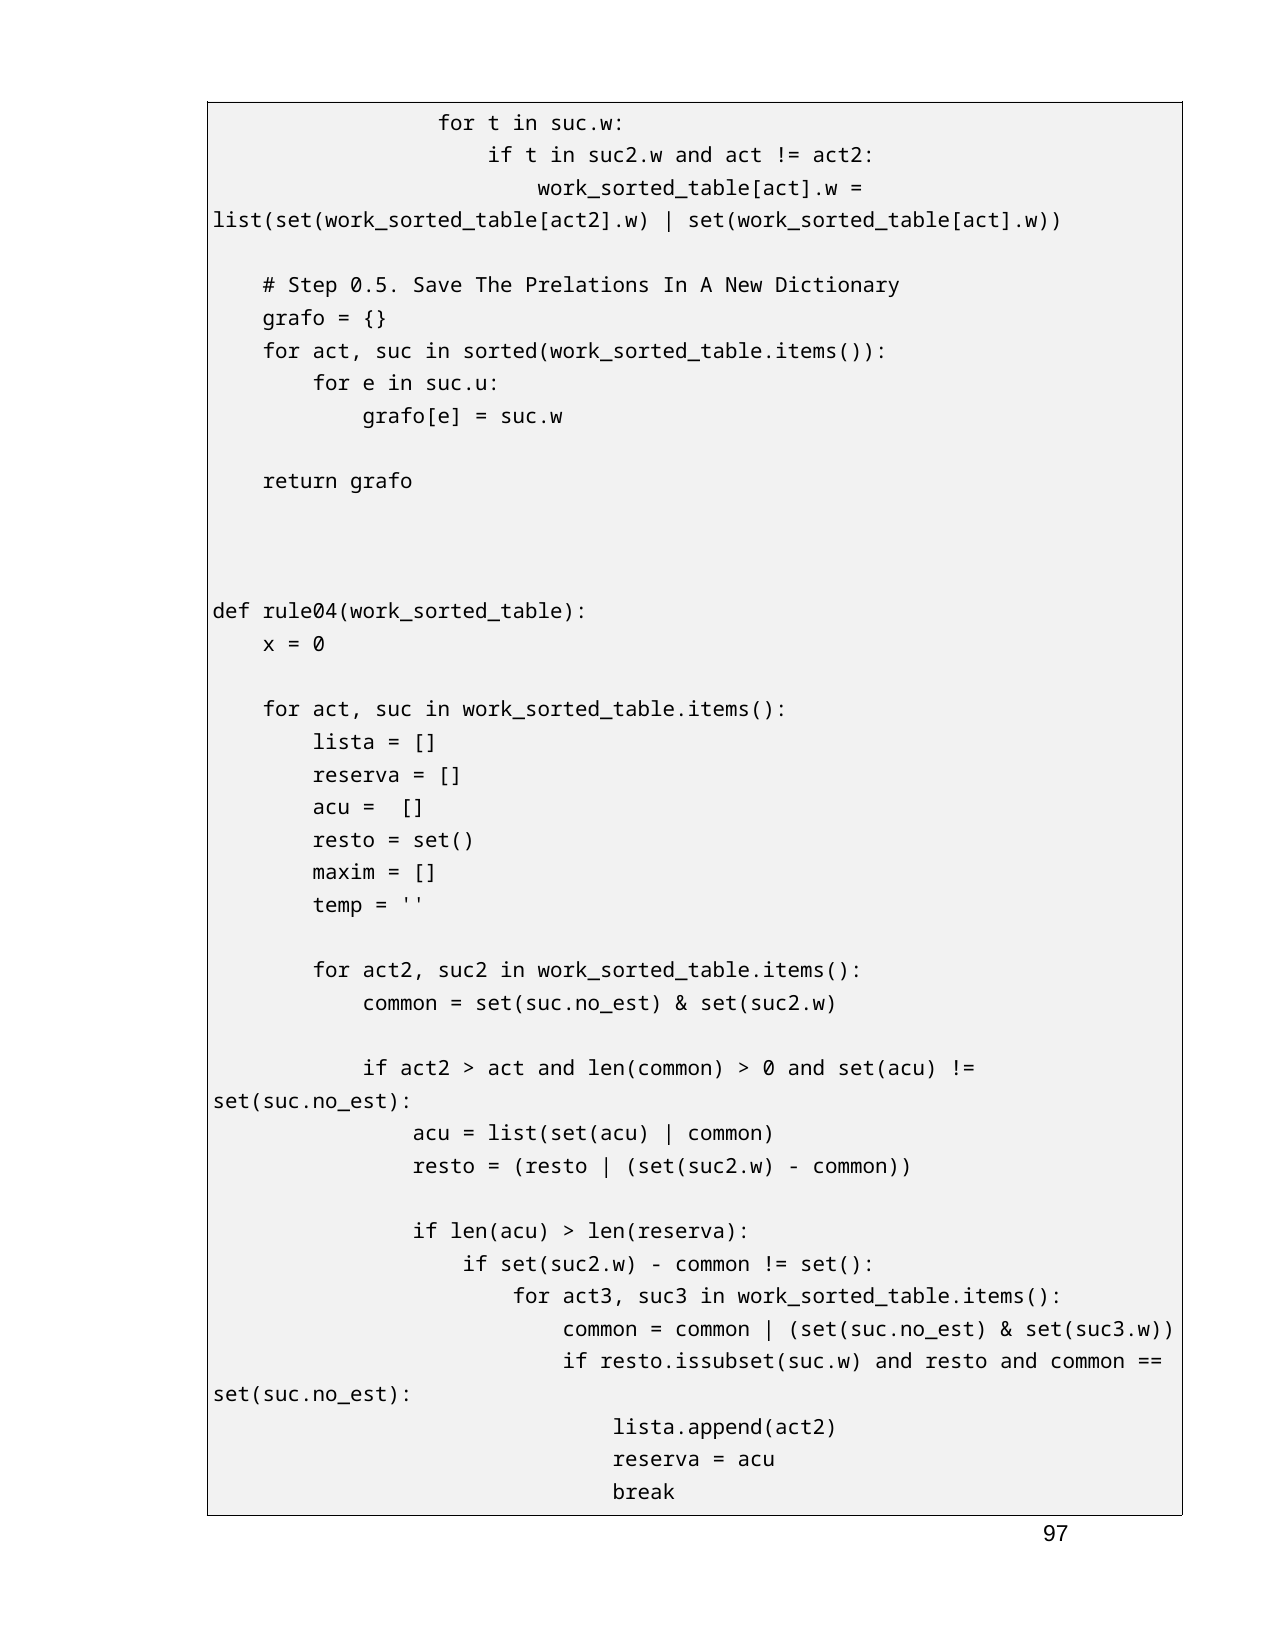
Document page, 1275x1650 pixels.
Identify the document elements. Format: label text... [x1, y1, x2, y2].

table_header for t in suc.w: if t in suc2.w and act != act2: work_sorted_table[act].w = list(set(work_sorted_table[act2].w) | set(work_sorted_table[act].w)) # Step 0.5. Save The Prelations In A New Dictionary grafo = {} for act, suc in sorted(work_sorted_table.items()): for e in suc.u: grafo[e] = suc.w return grafo def rule04(work_sorted_table): x = 0 for act, suc in work_sorted_table.items(): lista = [] reserva = [] acu = [] resto = set() maxim = [] temp = '' for act2, suc2 in work_sorted_table.items(): common = set(suc.no_est) & set(suc2.w) if act2 > act and len(common) > 0 and set(acu) != set(suc.no_est): acu = list(set(acu) | common) resto = (resto | (set(suc2.w) - common)) if len(acu) > len(reserva): if set(suc2.w) - common != set(): for act3, suc3 in work_sorted_table.items(): common = common | (set(suc.no_est) & set(suc3.w)) if resto.issubset(suc.w) and resto and common == set(suc.no_est): lista.append(act2) reserva = acu break [208, 103, 1182, 1515]
